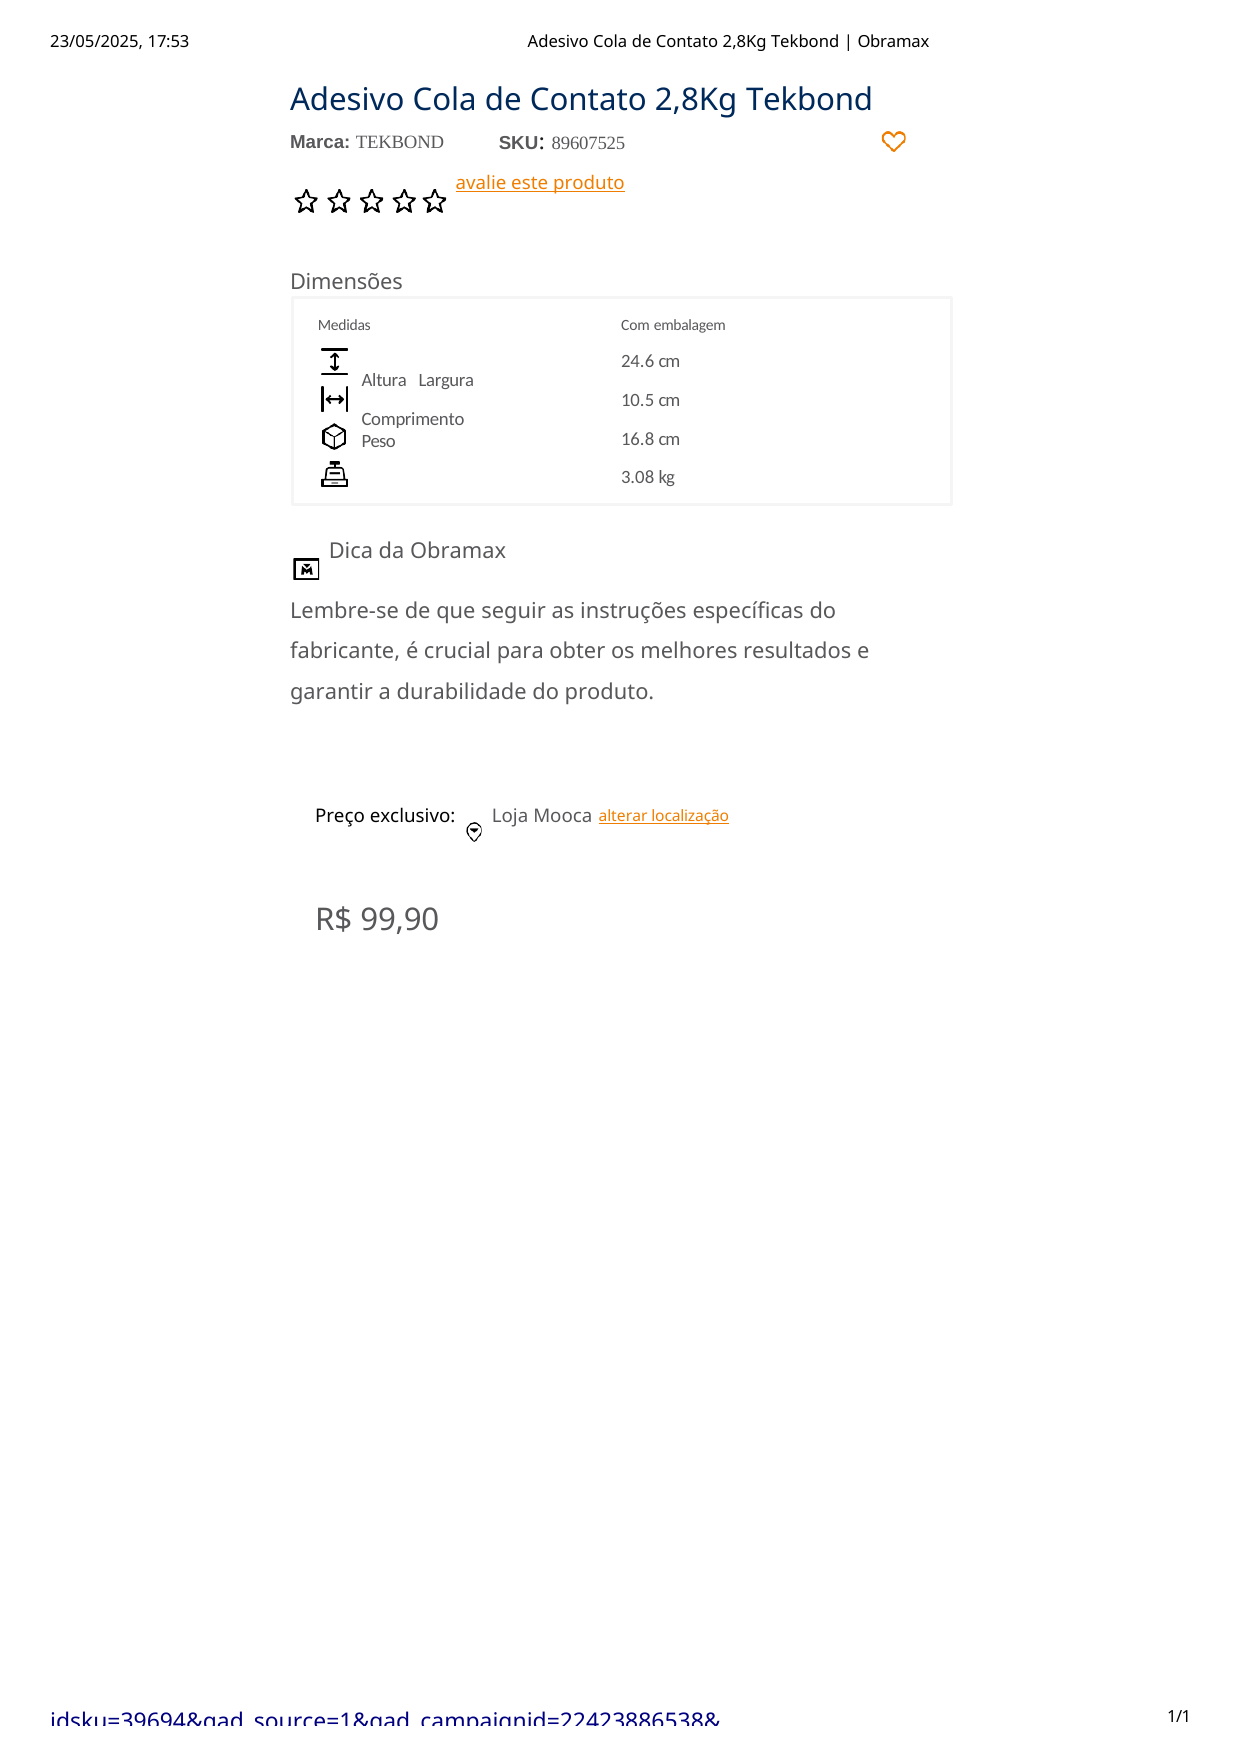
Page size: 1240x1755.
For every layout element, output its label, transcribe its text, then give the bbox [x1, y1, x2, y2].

text R$ 99,90 [315, 897, 1181, 940]
text 23/05/2025, 17:53 Adesivo Cola de Contato 2,8Kg Tekbond | Obramax [50, 29, 1181, 52]
text Dica da Obramax [293, 536, 1181, 579]
text Adesivo Cola de Contato 2,8Kg Tekbond [290, 77, 1181, 120]
text Preço exclusivo: Loja Mooca alterar localização [315, 803, 1181, 841]
text Marca: TEKBOND SKU: 89607525 [290, 126, 1181, 155]
text Dimensões [290, 266, 1181, 296]
text avalie este produto [294, 169, 1181, 212]
text Lembre-se de que seguir as instruções específicas do fabricante, é crucial para obter os melhores resultados e garantir a durabilidade do produto. [290, 595, 951, 706]
